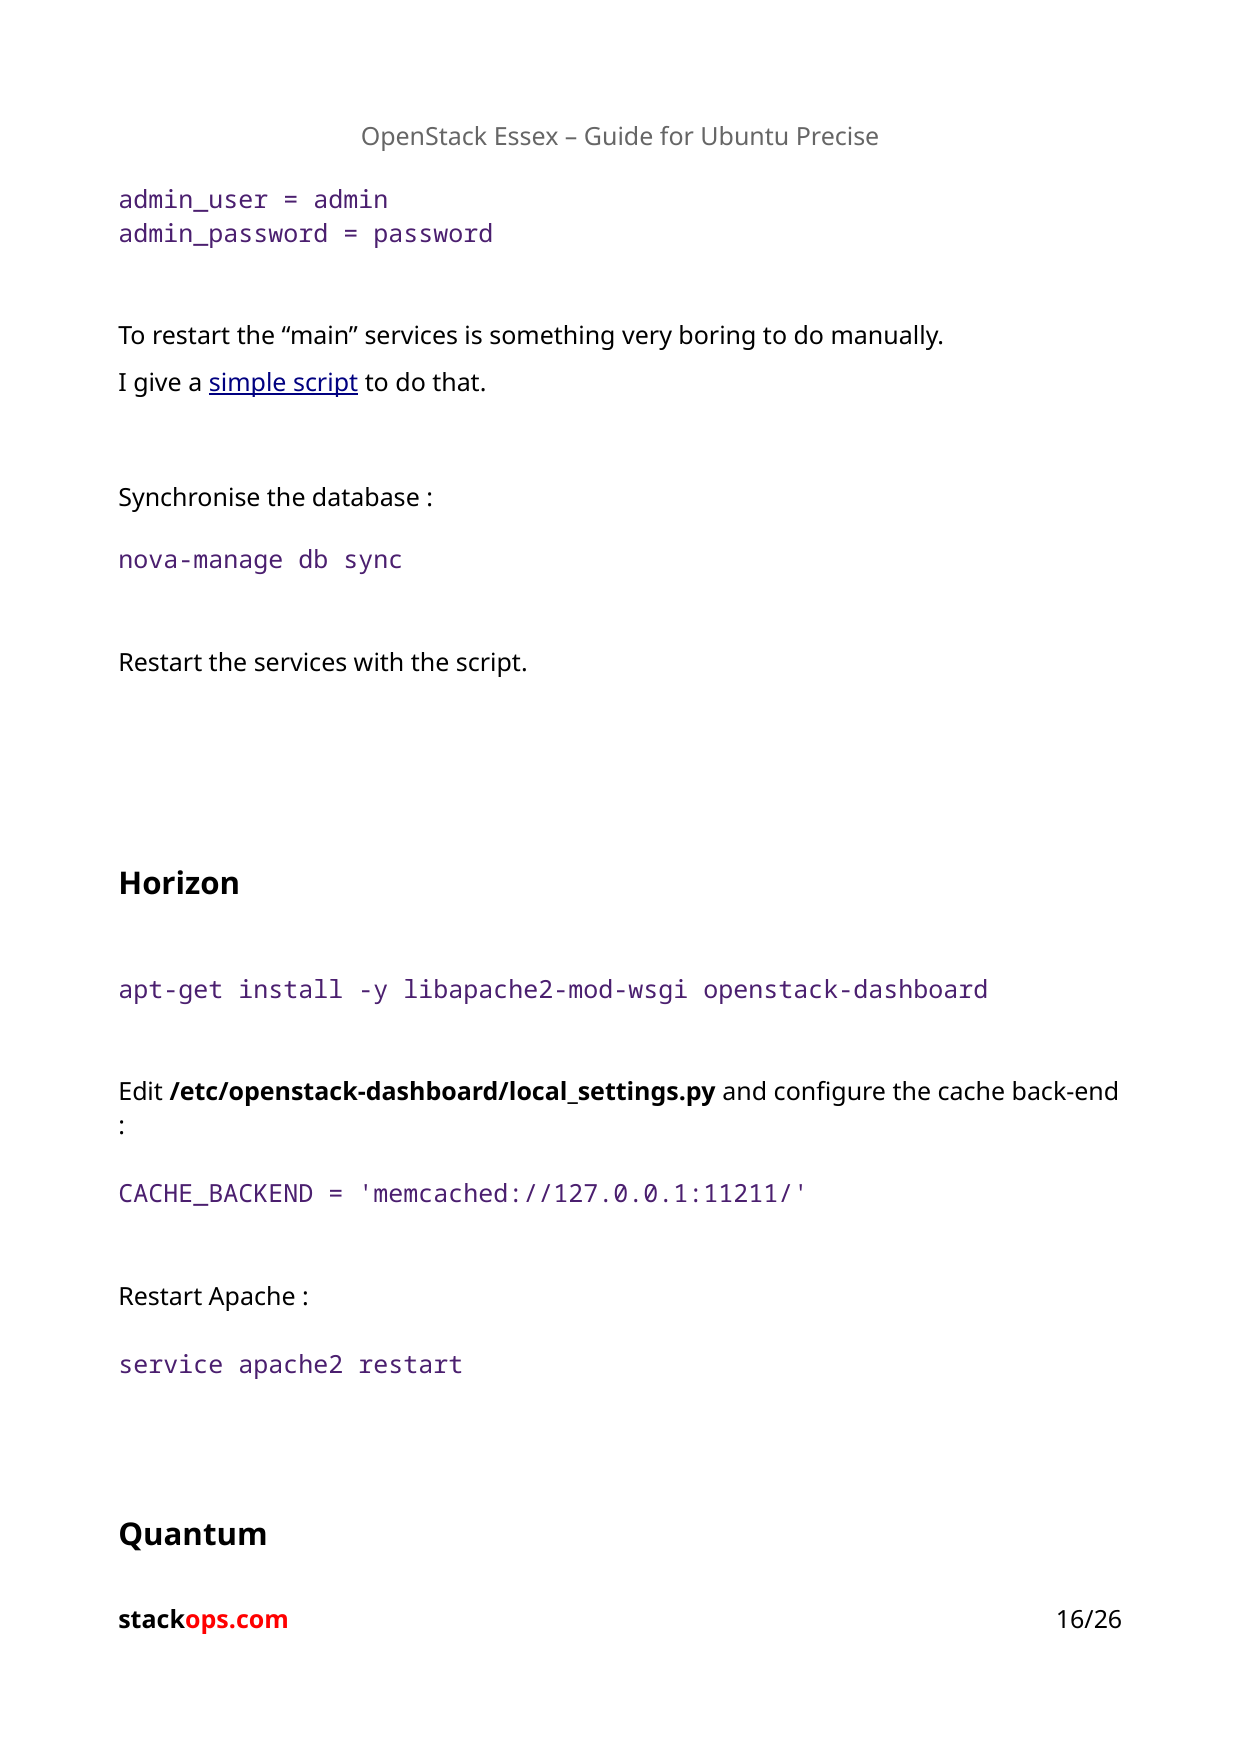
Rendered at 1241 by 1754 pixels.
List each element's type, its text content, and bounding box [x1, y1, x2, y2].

text Horizon [118, 861, 1122, 904]
text admin_user = admin [118, 182, 1122, 216]
text apt-get install -y libapache2-mod-wsgi openstack-dashboard [118, 972, 1122, 1006]
text service apache2 restart [118, 1346, 1122, 1381]
text CACHE_BACKEND = 'memcached://127.0.0.1:11211/' [118, 1176, 1122, 1210]
text Synchronise the database : [118, 479, 1122, 513]
text nova-manage db sync [118, 542, 1122, 576]
text Restart the services with the script. [118, 644, 1122, 678]
text admin_password = password [118, 216, 1122, 250]
text Restart Apache : [118, 1278, 1122, 1312]
text I give a simple script to do that. [118, 364, 1122, 398]
text Edit /etc/openstack-dashboard/local_settings.py and configure the cache back-end : [118, 1074, 1122, 1142]
text To restart the “main” services is something very boring to do manually. [118, 318, 1122, 352]
text Quantum [118, 1511, 1122, 1554]
